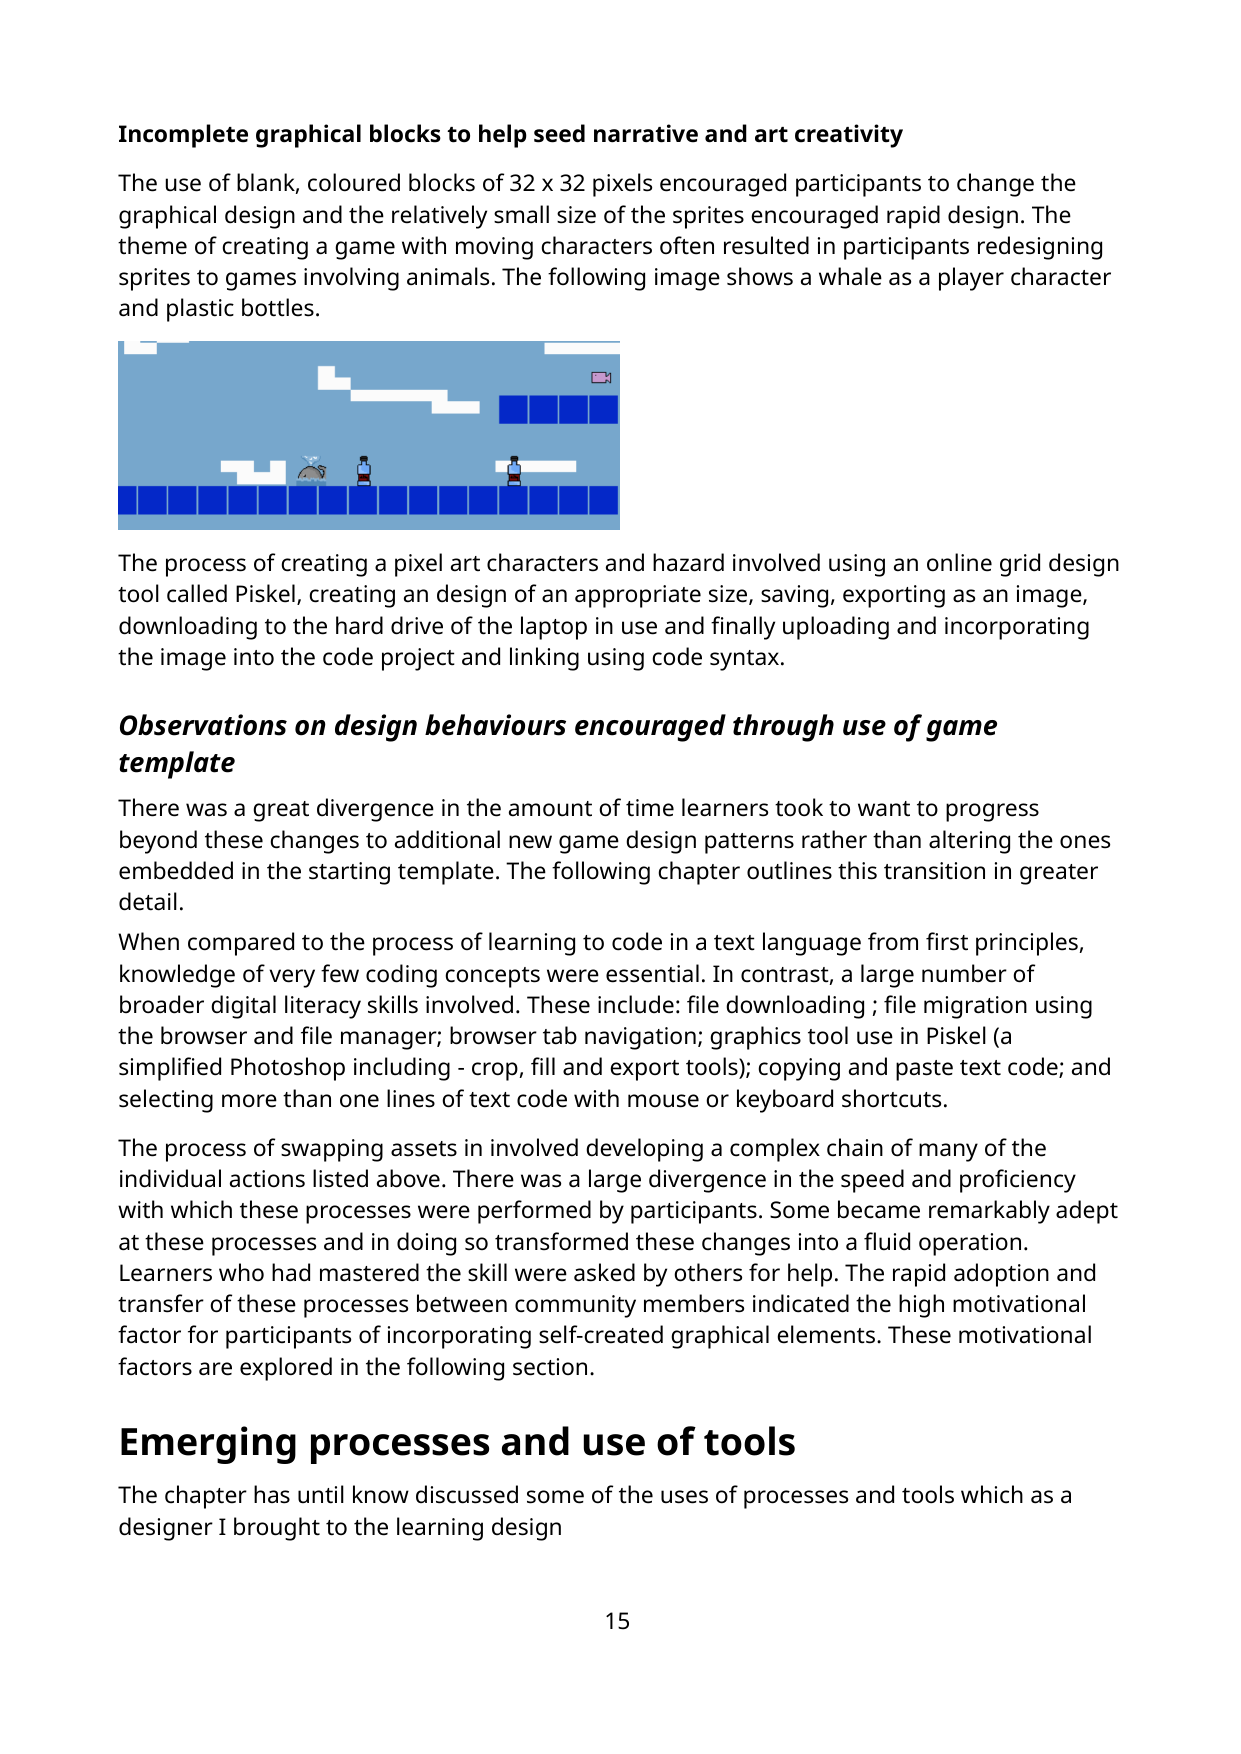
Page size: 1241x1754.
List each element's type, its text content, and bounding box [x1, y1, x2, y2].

text The process of creating a pixel art characters and hazard involved using an online grid design tool called Piskel, creating an design of an appropriate size, saving, exporting as an image, downloading to the hard drive of the laptop in use and finally uploading and incorporating the image into the code project and linking using code syntax. [118, 547, 1122, 672]
picture [118, 341, 621, 530]
text There was a great divergence in the amount of time learners took to want to progress beyond these changes to additional new game design patterns rather than altering the ones embedded in the starting template. The following chapter outlines this transition in greater detail. [118, 792, 1122, 917]
subtitle Emerging processes and use of tools [118, 1416, 1122, 1467]
text When compared to the process of learning to code in a text language from first principles, knowledge of very few coding concepts were essential. In contrast, a large number of broader digital literacy skills involved. These include: file downloading ; file migration using the browser and file manager; browser tab navigation; graphics tool use in Piskel (a simplified Photoshop including - crop, fill and export tools); copying and paste text code; and selecting more than one lines of text code with mouse or keyboard shortcuts. [118, 926, 1122, 1114]
text The chapter has until know discussed some of the uses of processes and tools which as a designer I brought to the learning design [118, 1479, 1122, 1542]
text The process of swapping assets in involved developing a complex chain of many of the individual actions listed above. There was a large divergence in the speed and proficiency with which these processes were performed by participants. Some became remarkably adept at these processes and in doing so transformed these changes into a fluid operation. Learners who had mastered the skill were asked by others for help. The rapid adoption and transfer of these processes between community members indicated the high motivational factor for participants of incorporating self-created graphical elements. These motivational factors are explored in the following section. [118, 1132, 1122, 1382]
text The use of blank, coloured blocks of 32 x 32 pixels encouraged participants to change the graphical design and the relatively small size of the sprites encouraged rapid design. The theme of creating a game with moving characters often resulted in participants redesigning sprites to games involving animals. The following image shows a whale as a player character and plastic bottles. [118, 167, 1122, 323]
subtitle Observations on design behaviours encouraged through use of game template [118, 706, 1122, 780]
text Incomplete graphical blocks to help seed narrative and art creativity [118, 118, 1122, 149]
